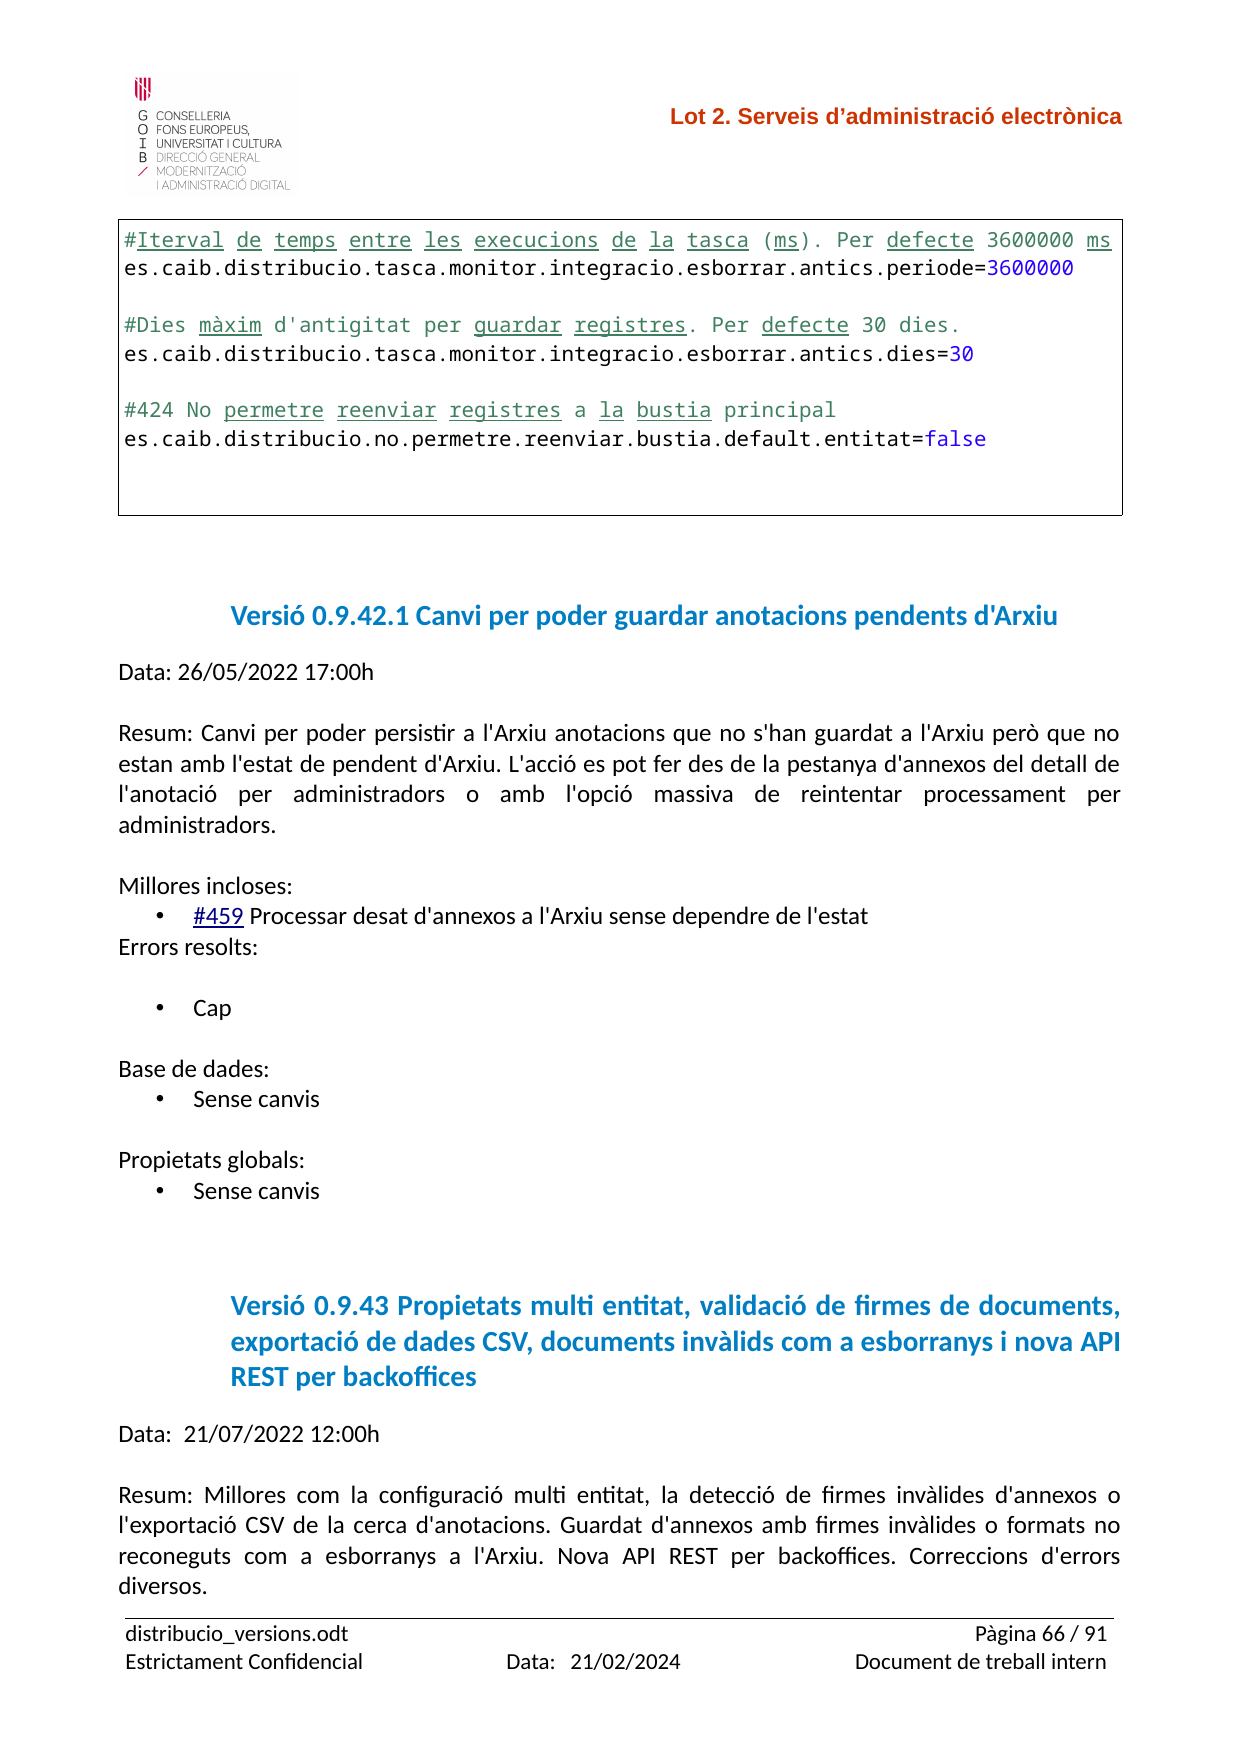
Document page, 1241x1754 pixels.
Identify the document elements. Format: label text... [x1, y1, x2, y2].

text Propietats globals: [118, 1144, 1122, 1175]
text Errors resolts: [118, 931, 1122, 961]
text Resum: Millores com la configuració multi entitat, la detecció de firmes invàlides d'annexos o l'exportació CSV de la cerca d'anotacions. Guardat d'annexos amb firmes invàlides o formats no reconeguts com a esborranys a l'Arxiu. Nova API REST per backoffices. Correccions d'errors diversos. [118, 1479, 1122, 1601]
list Sense canvis [156, 1083, 1122, 1114]
list #459 Processar desat d'annexos a l'Arxiu sense dependre de l'estat [156, 900, 1122, 931]
text Data: 21/07/2022 12:00h [118, 1418, 1122, 1448]
text Base de dades: [118, 1053, 1122, 1083]
picture [126, 70, 299, 197]
text Resum: Canvi per poder persistir a l'Arxiu anotacions que no s'han guardat a l'Arxiu però que no estan amb l'estat de pendent d'Arxiu. L'acció es pot fer des de la pestanya d'annexos del detall de l'anotació per administradors o amb l'opció massiva de reintentar processament per administradors. [118, 717, 1122, 839]
text Millores incloses: [118, 870, 1122, 900]
subtitle Versió 0.9.42.1 Canvi per poder guardar anotacions pendents d'Arxiu [153, 597, 1122, 632]
list Sense canvis [156, 1175, 1122, 1206]
list Cap [156, 992, 1122, 1022]
table_header #Iterval de temps entre les execucions de la tasca (ms). Per defecte 3600000 ms es.caib.distribucio.tasca.monitor.integracio.esborrar.antics.periode=3600000 #Dies màxim d'antigitat per guardar registres. Per defecte 30 dies. es.caib.distribucio.tasca.monitor.integracio.esborrar.antics.dies=30 #424 No permetre reenviar registres a la bustia principal es.caib.distribucio.no.permetre.reenviar.bustia.default.entitat=false [119, 220, 1122, 515]
text Data: 26/05/2022 17:00h [118, 656, 1122, 687]
subtitle Versió 0.9.43 Propietats multi entitat, validació de firmes de documents, exportació de dades CSV, documents invàlids com a esborranys i nova API REST per backoffices [153, 1287, 1122, 1394]
